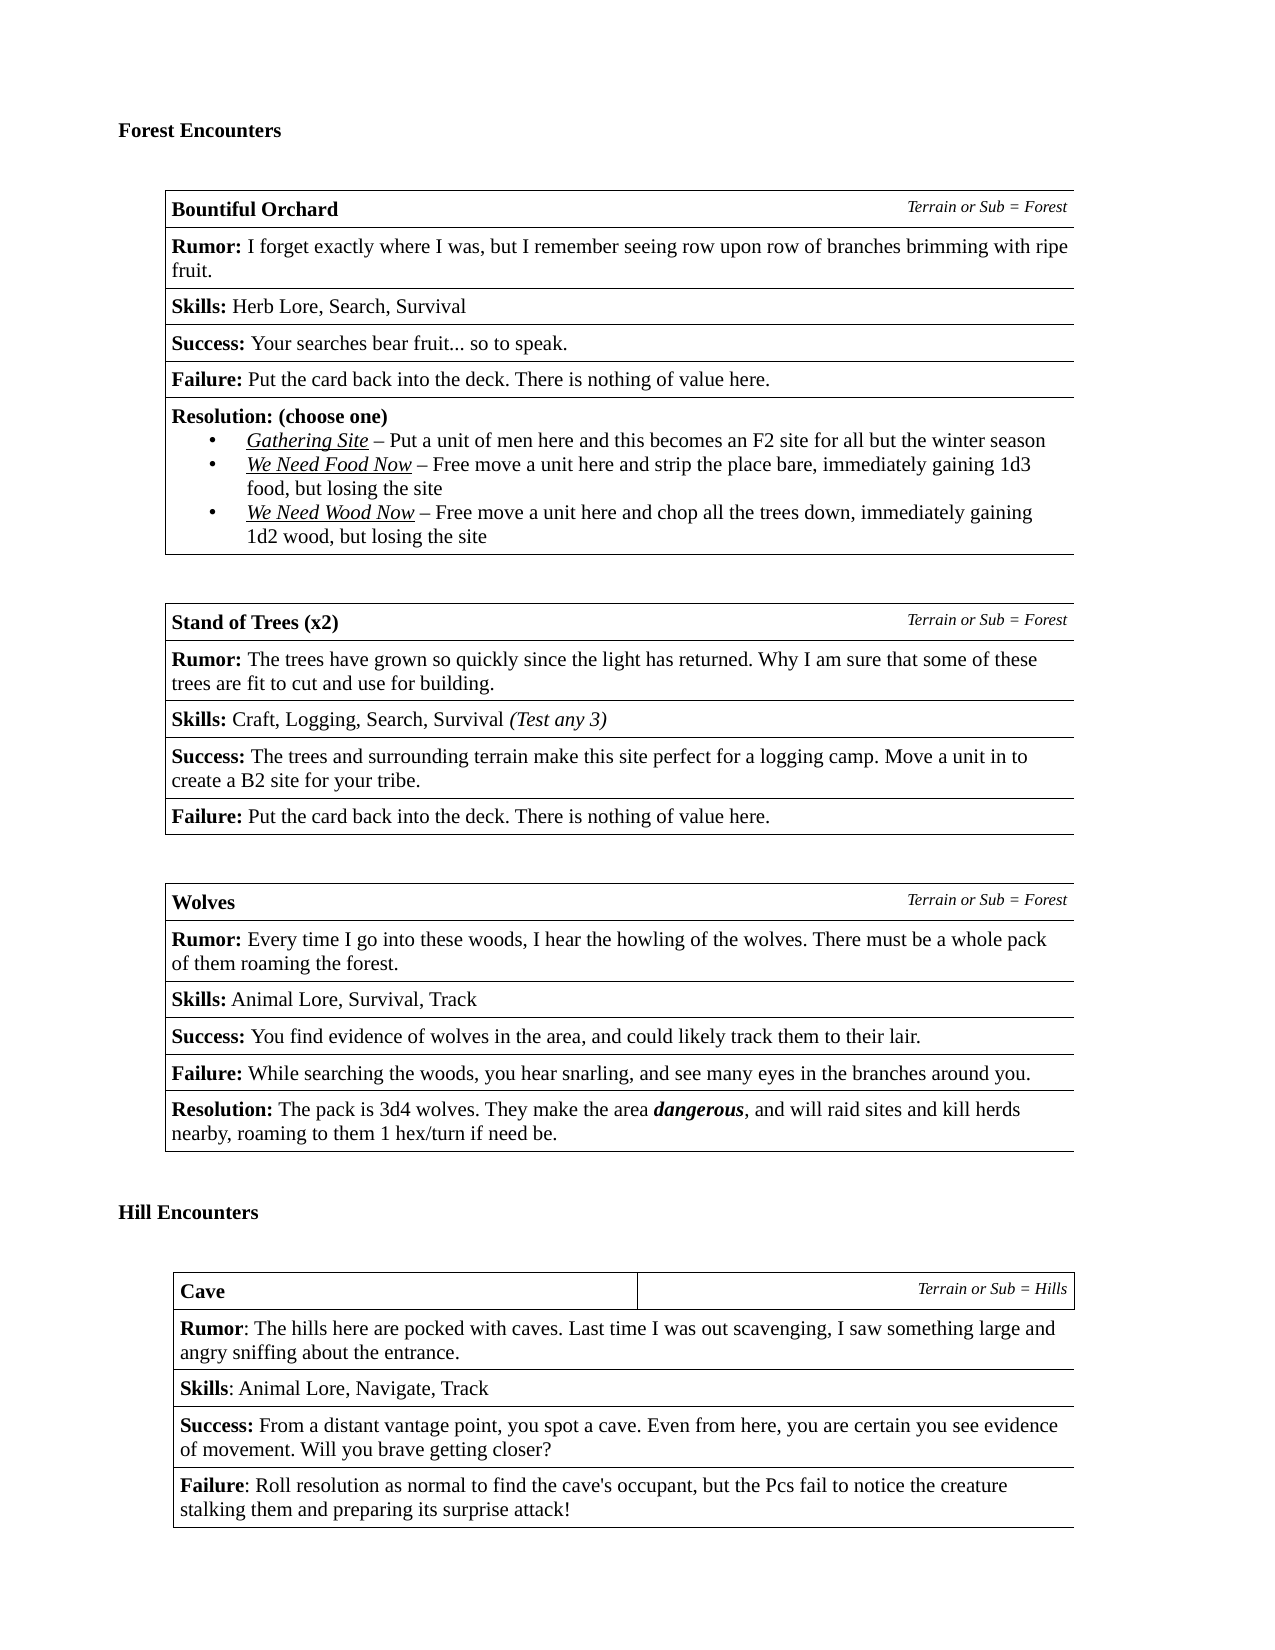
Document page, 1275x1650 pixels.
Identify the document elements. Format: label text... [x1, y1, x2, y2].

table_header Bountiful Orchard [166, 191, 637, 227]
table_cell Skills: Craft, Logging, Search, Survival (Test any 3) [166, 701, 1074, 737]
table_cell Failure: Put the card back into the deck. There is nothing of value here. [166, 362, 1074, 397]
table_header Terrain or Sub = Forest [638, 604, 1074, 640]
table_header Wolves [166, 884, 637, 920]
text Forest Encounters [118, 118, 1157, 142]
table_cell Failure: While searching the woods, you hear snarling, and see many eyes in the branches around you. [166, 1055, 1074, 1090]
text Hill Encounters [118, 1200, 1157, 1224]
table_cell Skills: Animal Lore, Navigate, Track [174, 1370, 1074, 1406]
table_cell Rumor: The hills here are pocked with caves. Last time I was out scavenging, I saw something large and angry sniffing about the entrance. [174, 1310, 1074, 1369]
table_header Stand of Trees (x2) [166, 604, 637, 640]
table_cell Rumor: I forget exactly where I was, but I remember seeing row upon row of branches brimming with ripe fruit. [166, 228, 1074, 287]
table_cell Success: Your searches bear fruit... so to speak. [166, 325, 1074, 361]
table_header Cave [174, 1273, 637, 1309]
table_cell Success: You find evidence of wolves in the area, and could likely track them to their lair. [166, 1018, 1074, 1054]
table_header Terrain or Sub = Forest [638, 884, 1074, 920]
table_cell Failure: Put the card back into the deck. There is nothing of value here. [166, 799, 1074, 834]
table_cell Rumor: The trees have grown so quickly since the light has returned. Why I am sure that some of these trees are fit to cut and use for building. [166, 641, 1074, 700]
table_cell Skills: Animal Lore, Survival, Track [166, 982, 1074, 1017]
table_cell Resolution: (choose one) Gathering Site – Put a unit of men here and this becomes an F2 site for all but the winter season We Need Food Now – Free move a unit here and strip the place bare, immediately gaining 1d3 food, but losing the site We Need Wood Now – Free move a unit here and chop all the trees down, immediately gaining 1d2 wood, but losing the site [166, 398, 1074, 554]
table_cell Success: The trees and surrounding terrain make this site perfect for a logging camp. Move a unit in to create a B2 site for your tribe. [166, 738, 1074, 798]
table_header Terrain or Sub = Hills [638, 1273, 1074, 1309]
table_cell Rumor: Every time I go into these woods, I hear the howling of the wolves. There must be a whole pack of them roaming the forest. [166, 921, 1074, 981]
table_header Terrain or Sub = Forest [638, 191, 1074, 227]
table_cell Success: From a distant vantage point, you spot a cave. Even from here, you are certain you see evidence of movement. Will you brave getting closer? [174, 1407, 1074, 1467]
table_cell Resolution: The pack is 3d4 wolves. They make the area dangerous, and will raid sites and kill herds nearby, roaming to them 1 hex/turn if need be. [166, 1091, 1074, 1151]
table_cell Failure: Roll resolution as normal to find the cave's occupant, but the Pcs fail to notice the creature stalking them and preparing its surprise attack! [174, 1468, 1074, 1527]
table_cell Skills: Herb Lore, Search, Survival [166, 289, 1074, 324]
